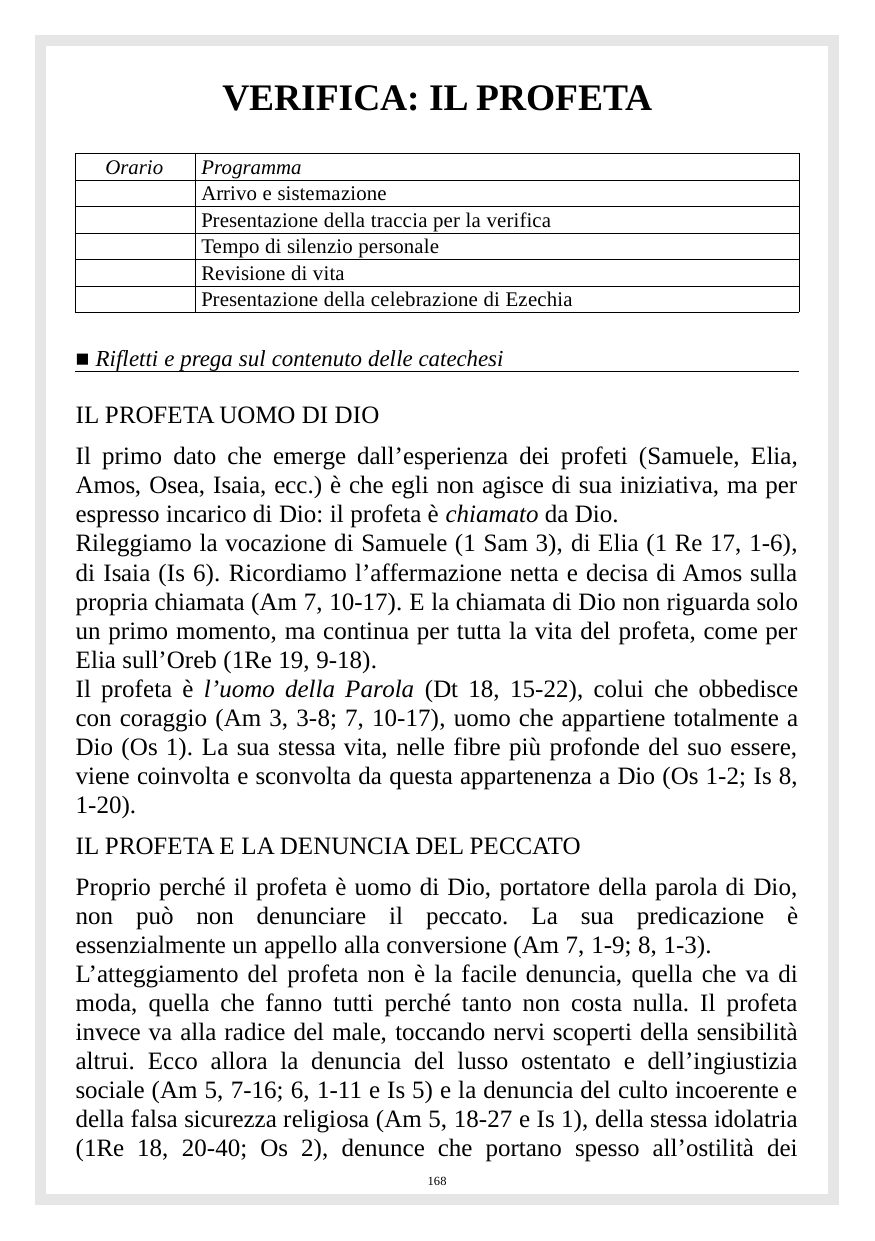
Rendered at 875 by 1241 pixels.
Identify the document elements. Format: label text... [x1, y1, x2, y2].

text Proprio perché il profeta è uomo di Dio, portatore della parola di Dio, non può non denunciare il peccato. La sua predicazione è essenzialmente un appello alla conversione (Am 7, 1-9; 8, 1-3). [75, 872, 799, 959]
text Il primo dato che emerge dall’esperienza dei profeti (Samuele, Elia, Amos, Osea, Isaia, ecc.) è che egli non agisce di sua iniziativa, ma per espresso incarico di Dio: il profeta è chiamato da Dio. [75, 441, 799, 528]
table_cell [76, 260, 195, 286]
table_cell [76, 181, 195, 206]
text VERIFICA: IL PROFETA [75, 75, 799, 118]
table_cell [76, 207, 195, 233]
table_cell Revisione di vita [196, 260, 799, 286]
text IL PROFETA E LA DENUNCIA DEL PECCATO [75, 831, 799, 860]
text Il profeta è l’uomo della Parola (Dt 18, 15-22), colui che obbedisce con coraggio (Am 3, 3-8; 7, 10-17), uomo che appartiene totalmente a Dio (Os 1). La sua stessa vita, nelle fibre più profonde del suo essere, viene coinvolta e sconvolta da questa appartenenza a Dio (Os 1-2; Is 8, 1-20). [75, 674, 799, 819]
text ■ Rifletti e prega sul contenuto delle catechesi [75, 344, 799, 371]
table_header Programma [196, 154, 799, 180]
text IL PROFETA UOMO DI DIO [75, 400, 799, 429]
table_cell Arrivo e sistemazione [196, 181, 799, 206]
table_header Orario [76, 154, 195, 180]
table_cell Presentazione della celebrazione di Ezechia [196, 287, 799, 312]
table_cell Tempo di silenzio personale [196, 234, 799, 259]
table_cell Presentazione della traccia per la verifica [196, 207, 799, 233]
text Rileggiamo la vocazione di Samuele (1 Sam 3), di Elia (1 Re 17, 1-6), di Isaia (Is 6). Ricordiamo l’affermazione netta e decisa di Amos sulla propria chiamata (Am 7, 10-17). E la chiamata di Dio non riguarda solo un primo momento, ma continua per tutta la vita del profeta, come per Elia sull’Oreb (1Re 19, 9-18). [75, 528, 799, 674]
text L’atteggiamento del profeta non è la facile denuncia, quella che va di moda, quella che fanno tutti perché tanto non costa nulla. Il profeta invece va alla radice del male, toccando nervi scoperti della sensibilità altrui. Ecco allora la denuncia del lusso ostentato e dell’ingiustizia sociale (Am 5, 7-16; 6, 1-11 e Is 5) e la denuncia del culto incoerente e della falsa sicurezza religiosa (Am 5, 18-27 e Is 1), della stessa idolatria (1Re 18, 20-40; Os 2), denunce che portano spesso all’ostilità dei [75, 959, 799, 1162]
table_cell [76, 234, 195, 259]
table_cell [76, 287, 195, 312]
